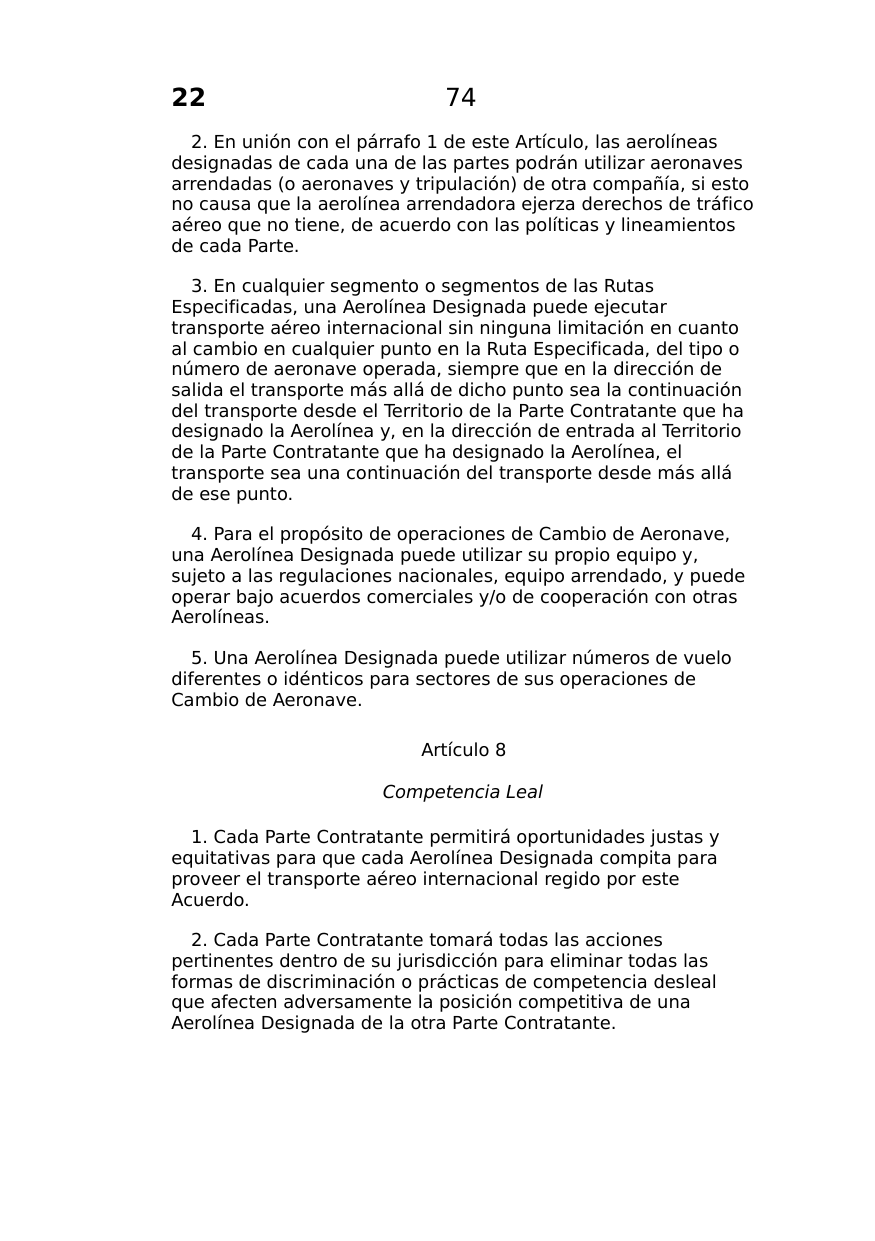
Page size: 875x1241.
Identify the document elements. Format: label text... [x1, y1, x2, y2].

subtitle Artículo 8 Competencia Leal [171, 740, 756, 802]
text 2. Cada Parte Contratante tomará todas las acciones pertinentes dentro de su jurisdicción para eliminar todas las formas de discriminación o prácticas de competencia desleal que afecten adversamente la posición competitiva de una Aerolínea Designada de la otra Parte Contratante. [171, 930, 756, 1034]
text 3. En cualquier segmento o segmentos de las Rutas Especificadas, una Aerolínea Designada puede ejecutar transporte aéreo internacional sin ninguna limitación en cuanto al cambio en cualquier punto en la Ruta Especificada, del tipo o número de aeronave operada, siempre que en la dirección de salida el transporte más allá de dicho punto sea la continuación del transporte desde el Territorio de la Parte Contratante que ha designado la Aerolínea y, en la dirección de entrada al Territorio de la Parte Contratante que ha designado la Aerolínea, el transporte sea una continuación del transporte desde más allá de ese punto. [171, 276, 756, 504]
text 2. En unión con el párrafo 1 de este Artículo, las aerolíneas designadas de cada una de las partes podrán utilizar aeronaves arrendadas (o aeronaves y tripulación) de otra compañía, si esto no causa que la aerolínea arrendadora ejerza derechos de tráfico aéreo que no tiene, de acuerdo con las políticas y lineamientos de cada Parte. [171, 132, 756, 256]
text 1. Cada Parte Contratante permitirá oportunidades justas y equitativas para que cada Aerolínea Designada compita para proveer el transporte aéreo internacional regido por este Acuerdo. [171, 827, 756, 910]
text 5. Una Aerolínea Designada puede utilizar números de vuelo diferentes o idénticos para sectores de sus operaciones de Cambio de Aeronave. [171, 648, 756, 710]
text 4. Para el propósito de operaciones de Cambio de Aeronave, una Aerolínea Designada puede utilizar su propio equipo y, sujeto a las regulaciones nacionales, equipo arrendado, y puede operar bajo acuerdos comerciales y/o de cooperación con otras Aerolíneas. [171, 524, 756, 628]
